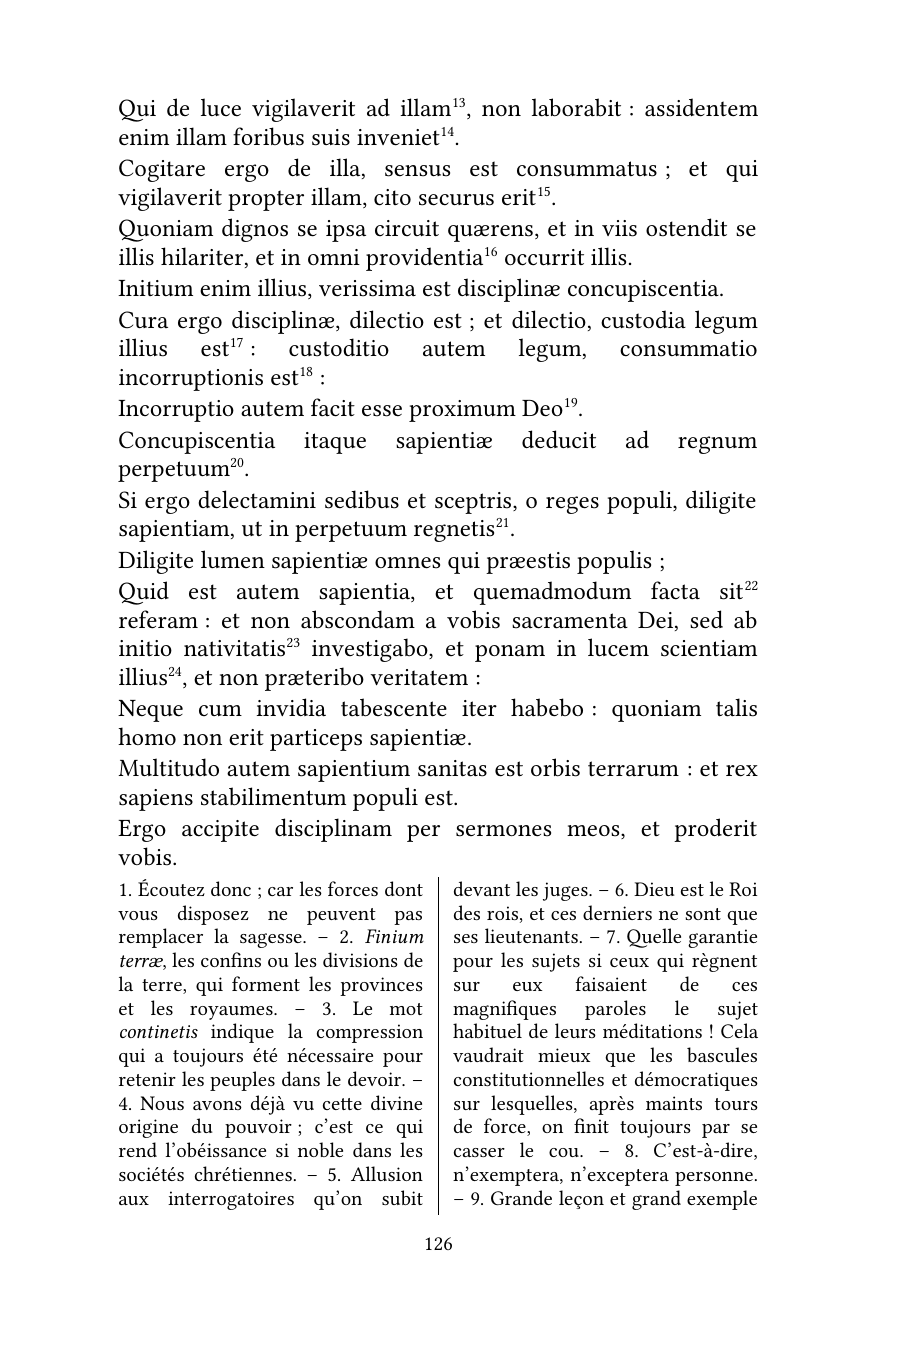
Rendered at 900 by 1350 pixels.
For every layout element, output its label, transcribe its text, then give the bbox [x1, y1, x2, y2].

text Concupiscentia itaque sapientiæ deducit ad regnum perpetuum20. [118, 426, 758, 483]
text Diligite lumen sapientiæ omnes qui præestis populis ; [118, 546, 758, 574]
text Cura ergo disciplinæ, dilectio est ; et dilectio, custodia legum illius est17 : custoditio autem legum, consummatio incorruptionis est18 : [118, 306, 758, 392]
text Incorruptio autem facit esse proximum Deo19. [118, 394, 758, 423]
text Si ergo delectamini sedibus et sceptris, o reges populi, diligite sapientiam, ut in perpetuum regnetis21. [118, 486, 758, 543]
text devant les juges. – 6. Dieu est le Roi des rois, et ces derniers ne sont que ses lieutenants. – 7. Quelle garantie pour les sujets si ceux qui règnent sur eux faisaient de ces magnifiques paroles le sujet habituel de leurs méditations ! Cela vaudrait mieux que les bascules constitutionnelles et démocratiques sur lesquelles, après maints tours de force, on finit toujours par se casser le cou. – 8. C’est-à-dire, n’exemptera, n’exceptera personne. – 9. Grande leçon et grand exemple [453, 877, 758, 1210]
text 1. Écoutez donc ; car les forces dont vous disposez ne peuvent pas remplacer la sagesse. – 2. Finium terræ, les confins ou les divisions de la terre, qui forment les provinces et les royaumes. – 3. Le mot continetis indique la compression qui a toujours été nécessaire pour retenir les peuples dans le devoir. – 4. Nous avons déjà vu cette divine origine du pouvoir ; c’est ce qui rend l’obéissance si noble dans les sociétés chrétiennes. – 5. Allusion aux interrogatoires qu’on subit [118, 877, 423, 1210]
text Qui de luce vigilaverit ad illam13, non laborabit : assidentem enim illam foribus suis inveniet14. [118, 94, 758, 152]
text Quoniam dignos se ipsa circuit quærens, et in viis ostendit se illis hilariter, et in omni providentia16 occurrit illis. [118, 214, 758, 272]
text Quid est autem sapientia, et quemadmodum facta sit22 referam : et non abscondam a vobis sacramenta Dei, sed ab initio nativitatis23 investigabo, et ponam in lucem scientiam illius24, et non præteribo veritatem : [118, 577, 758, 692]
text Cogitare ergo de illa, sensus est consummatus ; et qui vigilaverit propter illam, cito securus erit15. [118, 154, 758, 212]
text Initium enim illius, verissima est disciplinæ concupiscentia. [118, 274, 758, 303]
text Ergo accipite disciplinam per sermones meos, et proderit vobis. [118, 814, 758, 872]
text Multitudo autem sapientium sanitas est orbis terrarum : et rex sapiens stabilimentum populi est. [118, 754, 758, 812]
text Neque cum invidia tabescente iter habebo : quoniam talis homo non erit particeps sapientiæ. [118, 694, 758, 752]
